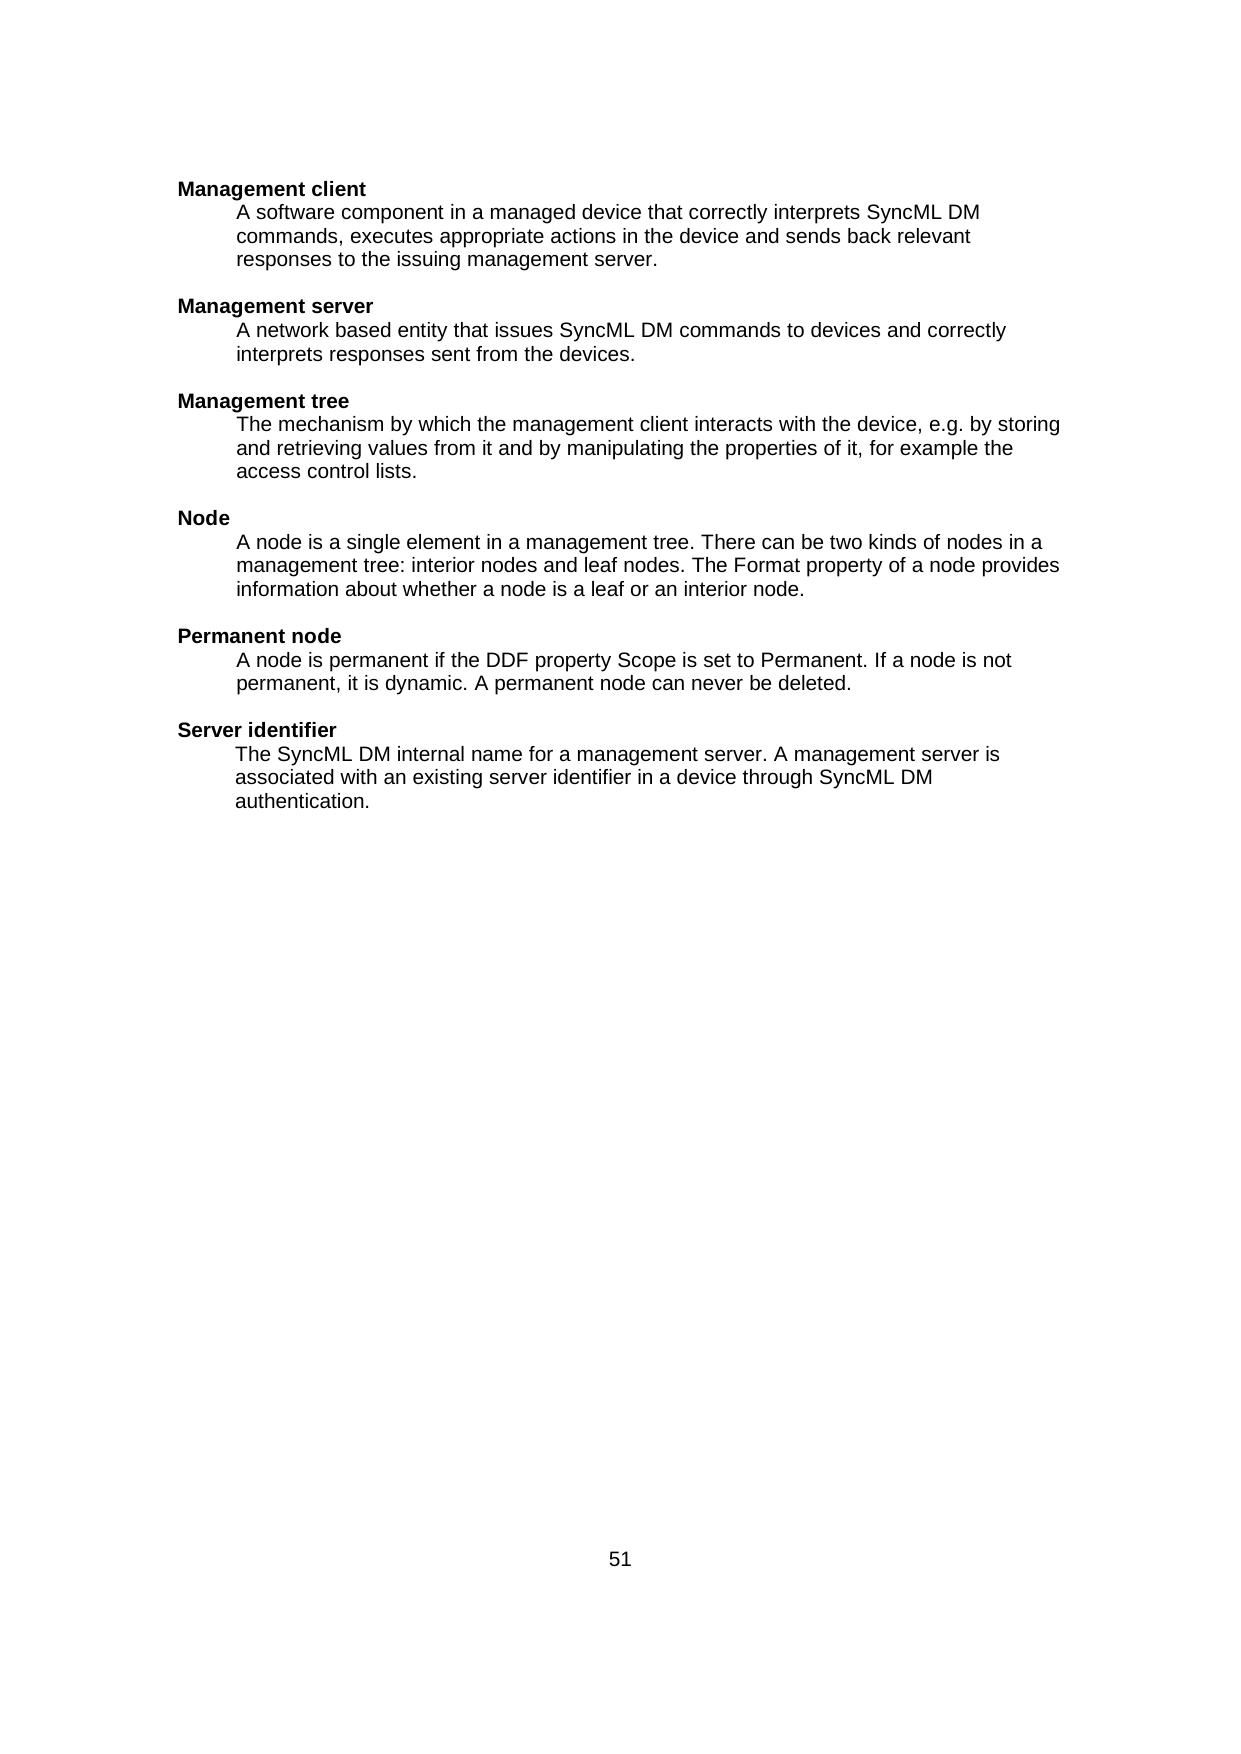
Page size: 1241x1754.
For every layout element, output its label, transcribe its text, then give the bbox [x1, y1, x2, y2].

text Permanent node [177, 624, 1063, 648]
text A node is a single element in a management tree. There can be two kinds of nodes in a management tree: interior nodes and leaf nodes. The Format property of a node provides information about whether a node is a leaf or an interior node. [236, 530, 1063, 601]
text The mechanism by which the management client interacts with the device, e.g. by storing and retrieving values from it and by manipulating the properties of it, for example the access control lists. [236, 413, 1063, 483]
text Management server [177, 295, 1063, 318]
text A node is permanent if the DDF property Scope is set to Permanent. If a node is not permanent, it is dynamic. A permanent node can never be deleted. [236, 648, 1063, 695]
text A software component in a managed device that correctly interprets SyncML DM commands, executes appropriate actions in the device and sends back relevant responses to the issuing management server. [236, 201, 1063, 271]
text A network based entity that issues SyncML DM commands to devices and correctly interprets responses sent from the devices. [236, 318, 1063, 366]
text Server identifier [177, 719, 1063, 742]
text Management client [177, 177, 1063, 201]
text Management tree [177, 389, 1063, 413]
text The SyncML DM internal name for a management server. A management server is associated with an existing server identifier in a device through SyncML DM authentication. [235, 742, 1063, 813]
text Node [177, 507, 1063, 530]
